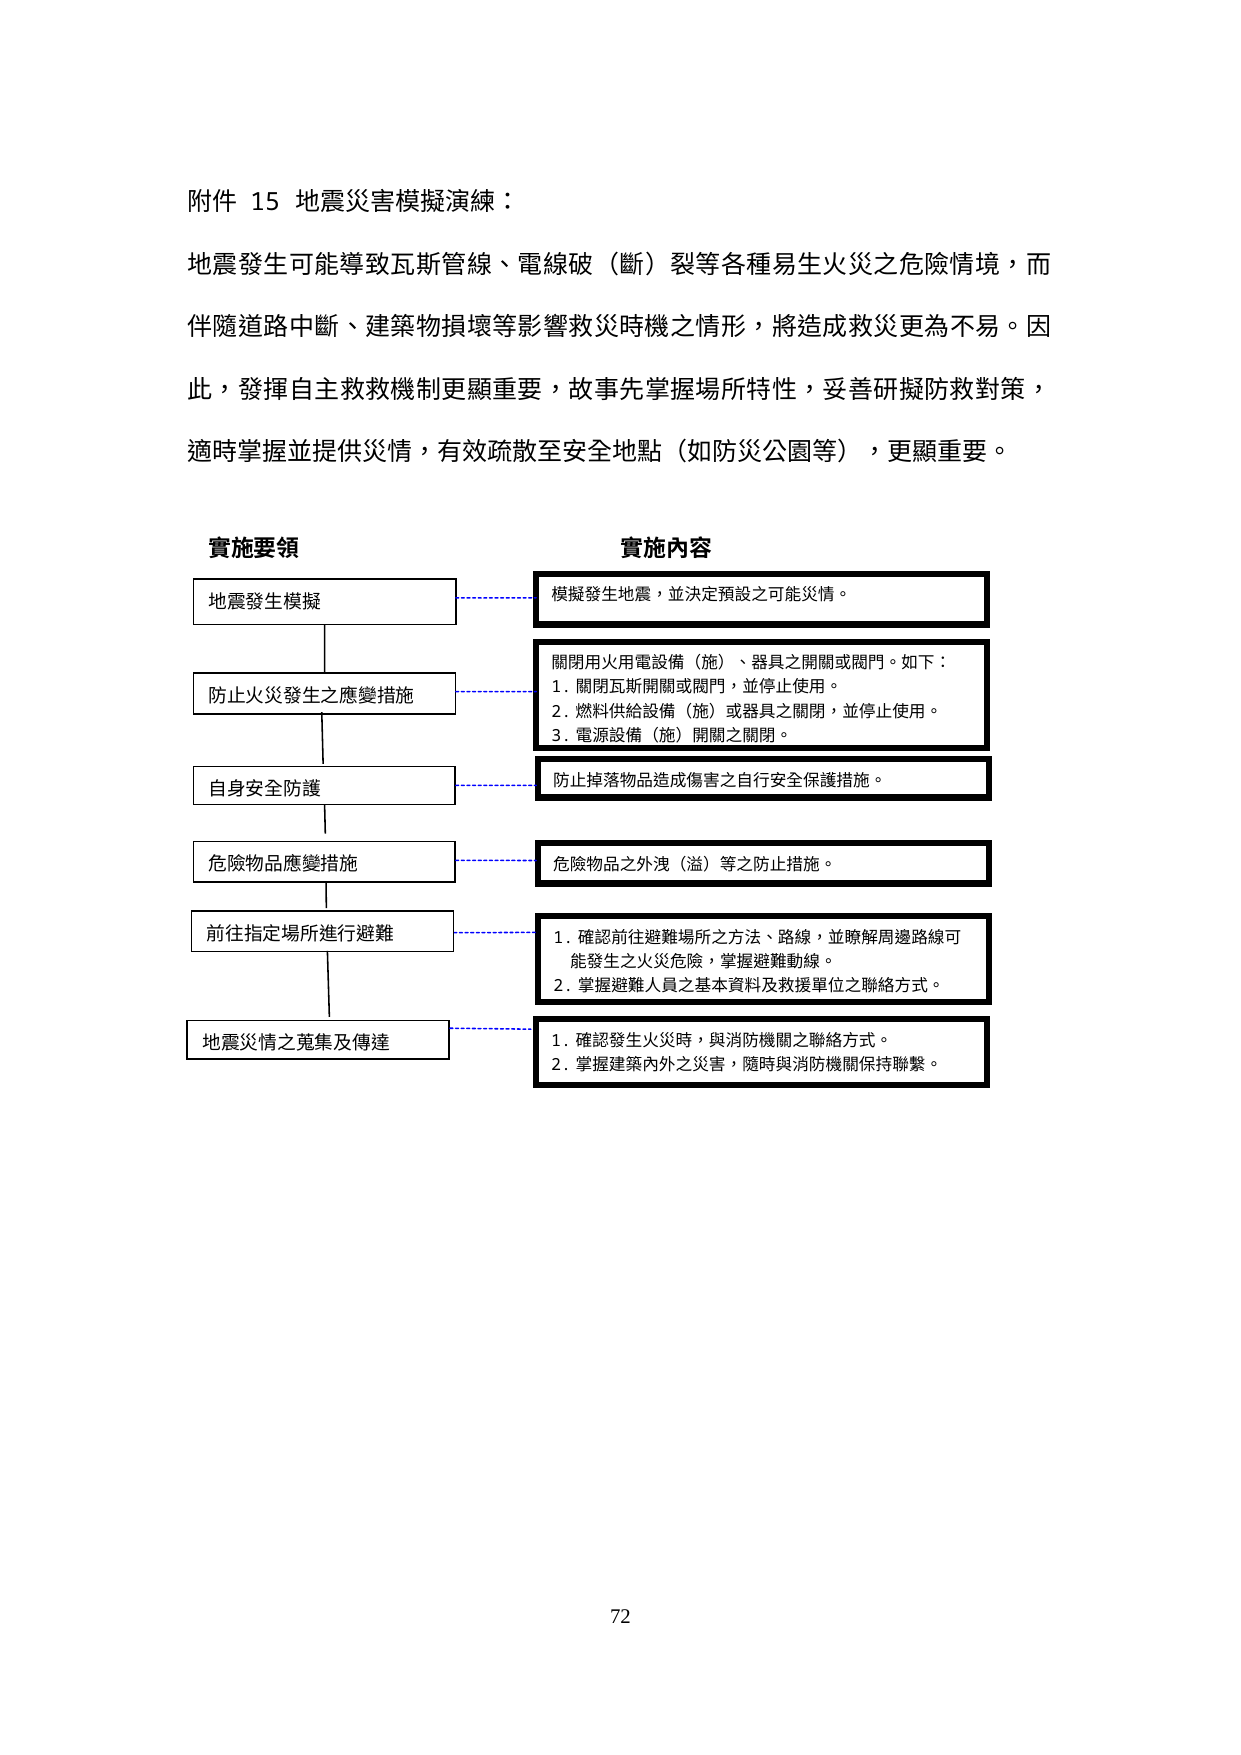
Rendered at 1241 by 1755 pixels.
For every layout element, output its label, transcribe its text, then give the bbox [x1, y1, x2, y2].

text 附件 15 地震災害模擬演練： [187, 158, 1053, 221]
text 地震發生可能導致瓦斯管線、電線破（斷）裂等各種易生火災之危險情境，而伴隨道路中斷、建築物損壞等影響救災時機之情形，將造成救災更為不易。因此，發揮自主救救機制更顯重要，故事先掌握場所特性，妥善研擬防救對策，適時掌握並提供災情，有效疏散至安全地點（如防災公園等），更顯重要。 [187, 221, 1053, 471]
